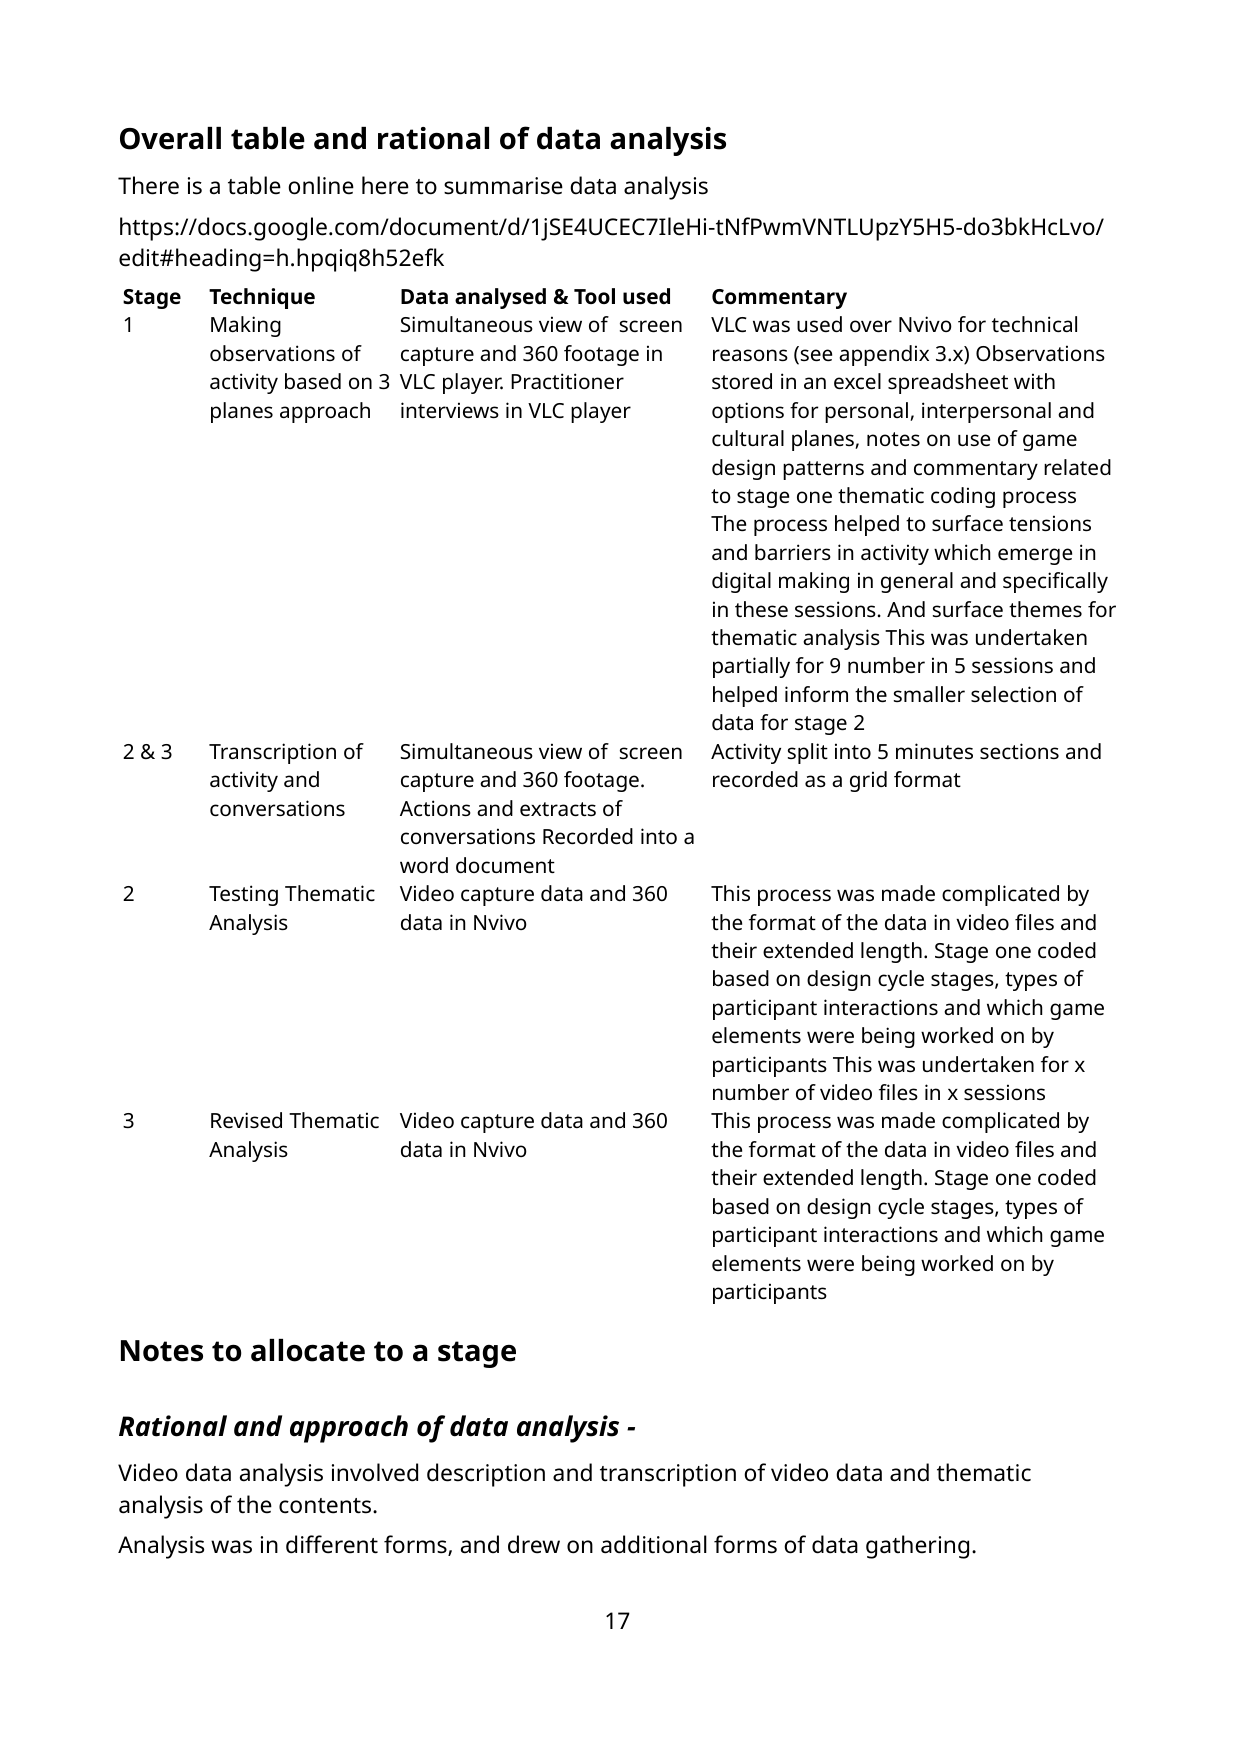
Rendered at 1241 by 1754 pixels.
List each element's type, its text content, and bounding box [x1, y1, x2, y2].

table_cell 3 [118, 1107, 204, 1306]
table_cell Video capture data and 360 data in Nvivo [395, 879, 707, 1107]
text https://docs.google.com/document/d/1jSE4UCEC7IleHi-tNfPwmVNTLUpzY5H5-do3bkHcLvo/edit#heading=h.hpqiq8h52efk [118, 211, 1122, 273]
text Video data analysis involved description and transcription of video data and thematic analysis of the contents. [118, 1457, 1122, 1520]
table_cell Video capture data and 360 data in Nvivo [395, 1107, 707, 1306]
table_cell Making observations of activity based on 3 planes approach [205, 310, 395, 737]
table_cell Simultaneous view of screen capture and 360 footage in VLC player. Practitioner interviews in VLC player [395, 310, 707, 737]
table_cell 2 & 3 [118, 737, 204, 879]
table_header Commentary [707, 282, 1122, 310]
table_header Technique [205, 282, 395, 310]
table_cell This process was made complicated by the format of the data in video files and their extended length. Stage one coded based on design cycle stages, types of participant interactions and which game elements were being worked on by participants This was undertaken for x number of video files in x sessions [707, 879, 1122, 1107]
table_header Data analysed & Tool used [395, 282, 707, 310]
subtitle Overall table and rational of data analysis [118, 118, 1122, 158]
table_header Stage [118, 282, 204, 310]
subtitle Rational and approach of data analysis - [118, 1408, 1122, 1445]
table_cell 1 [118, 310, 204, 737]
table_cell Testing Thematic Analysis [205, 879, 395, 1107]
table_cell VLC was used over Nvivo for technical reasons (see appendix 3.x) Observations stored in an excel spreadsheet with options for personal, interpersonal and cultural planes, notes on use of game design patterns and commentary related to stage one thematic coding process The process helped to surface tensions and barriers in activity which emerge in digital making in general and specifically in these sessions. And surface themes for thematic analysis This was undertaken partially for 9 number in 5 sessions and helped inform the smaller selection of data for stage 2 [707, 310, 1122, 737]
table_cell 2 [118, 879, 204, 1107]
table_cell Transcription of activity and conversations [205, 737, 395, 879]
table_cell Revised Thematic Analysis [205, 1107, 395, 1306]
text There is a table online here to summarise data analysis [118, 170, 1122, 202]
text Analysis was in different forms, and drew on additional forms of data gathering. [118, 1529, 1122, 1560]
table_cell Activity split into 5 minutes sections and recorded as a grid format [707, 737, 1122, 879]
table_cell Simultaneous view of screen capture and 360 footage. Actions and extracts of conversations Recorded into a word document [395, 737, 707, 879]
table_cell This process was made complicated by the format of the data in video files and their extended length. Stage one coded based on design cycle stages, types of participant interactions and which game elements were being worked on by participants [707, 1107, 1122, 1306]
subtitle Notes to allocate to a stage [118, 1331, 1122, 1370]
